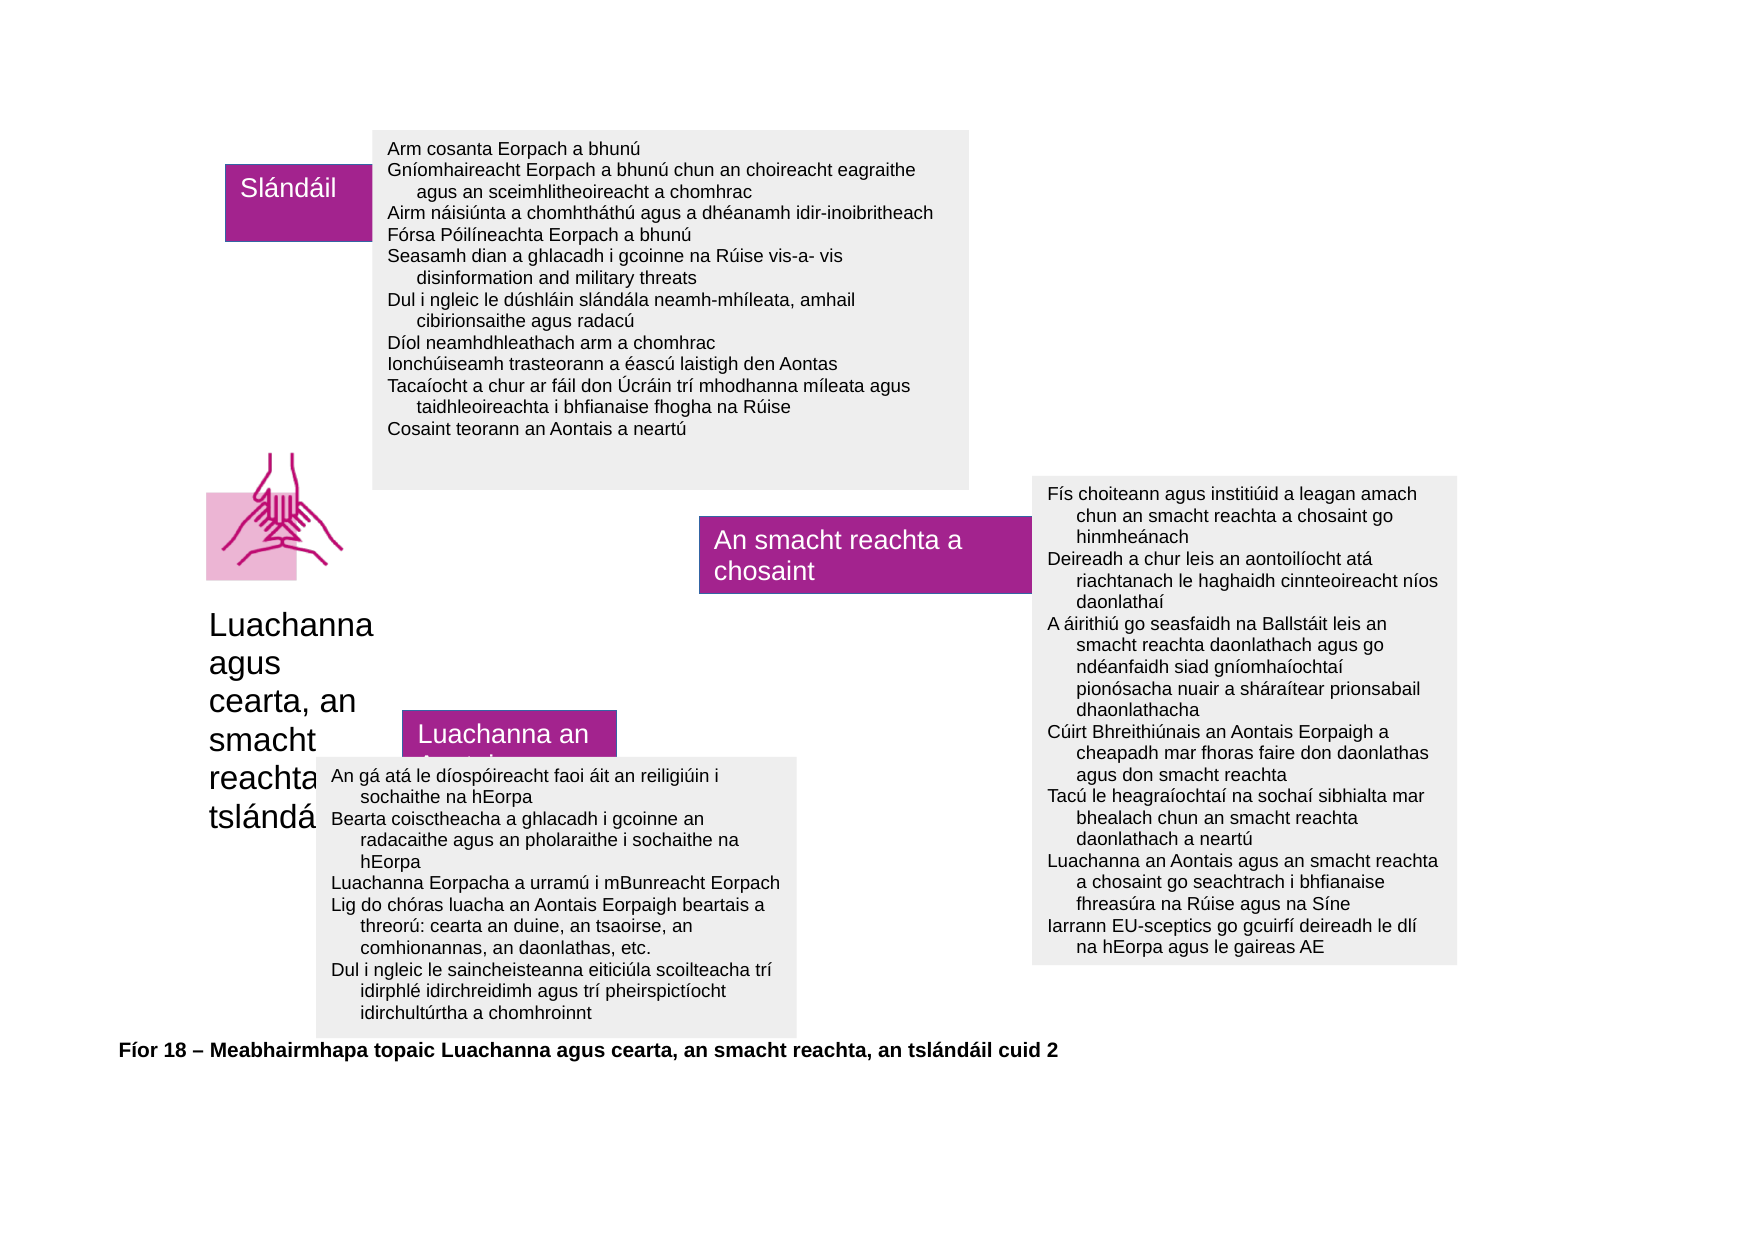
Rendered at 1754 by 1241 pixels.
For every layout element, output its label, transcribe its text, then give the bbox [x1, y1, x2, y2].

picture [195, 449, 349, 583]
text Fíor 18 – Meabhairmhapa topaic Luachanna agus cearta, an smacht reachta, an tslándáil cuid 2 [118, 142, 1533, 1062]
